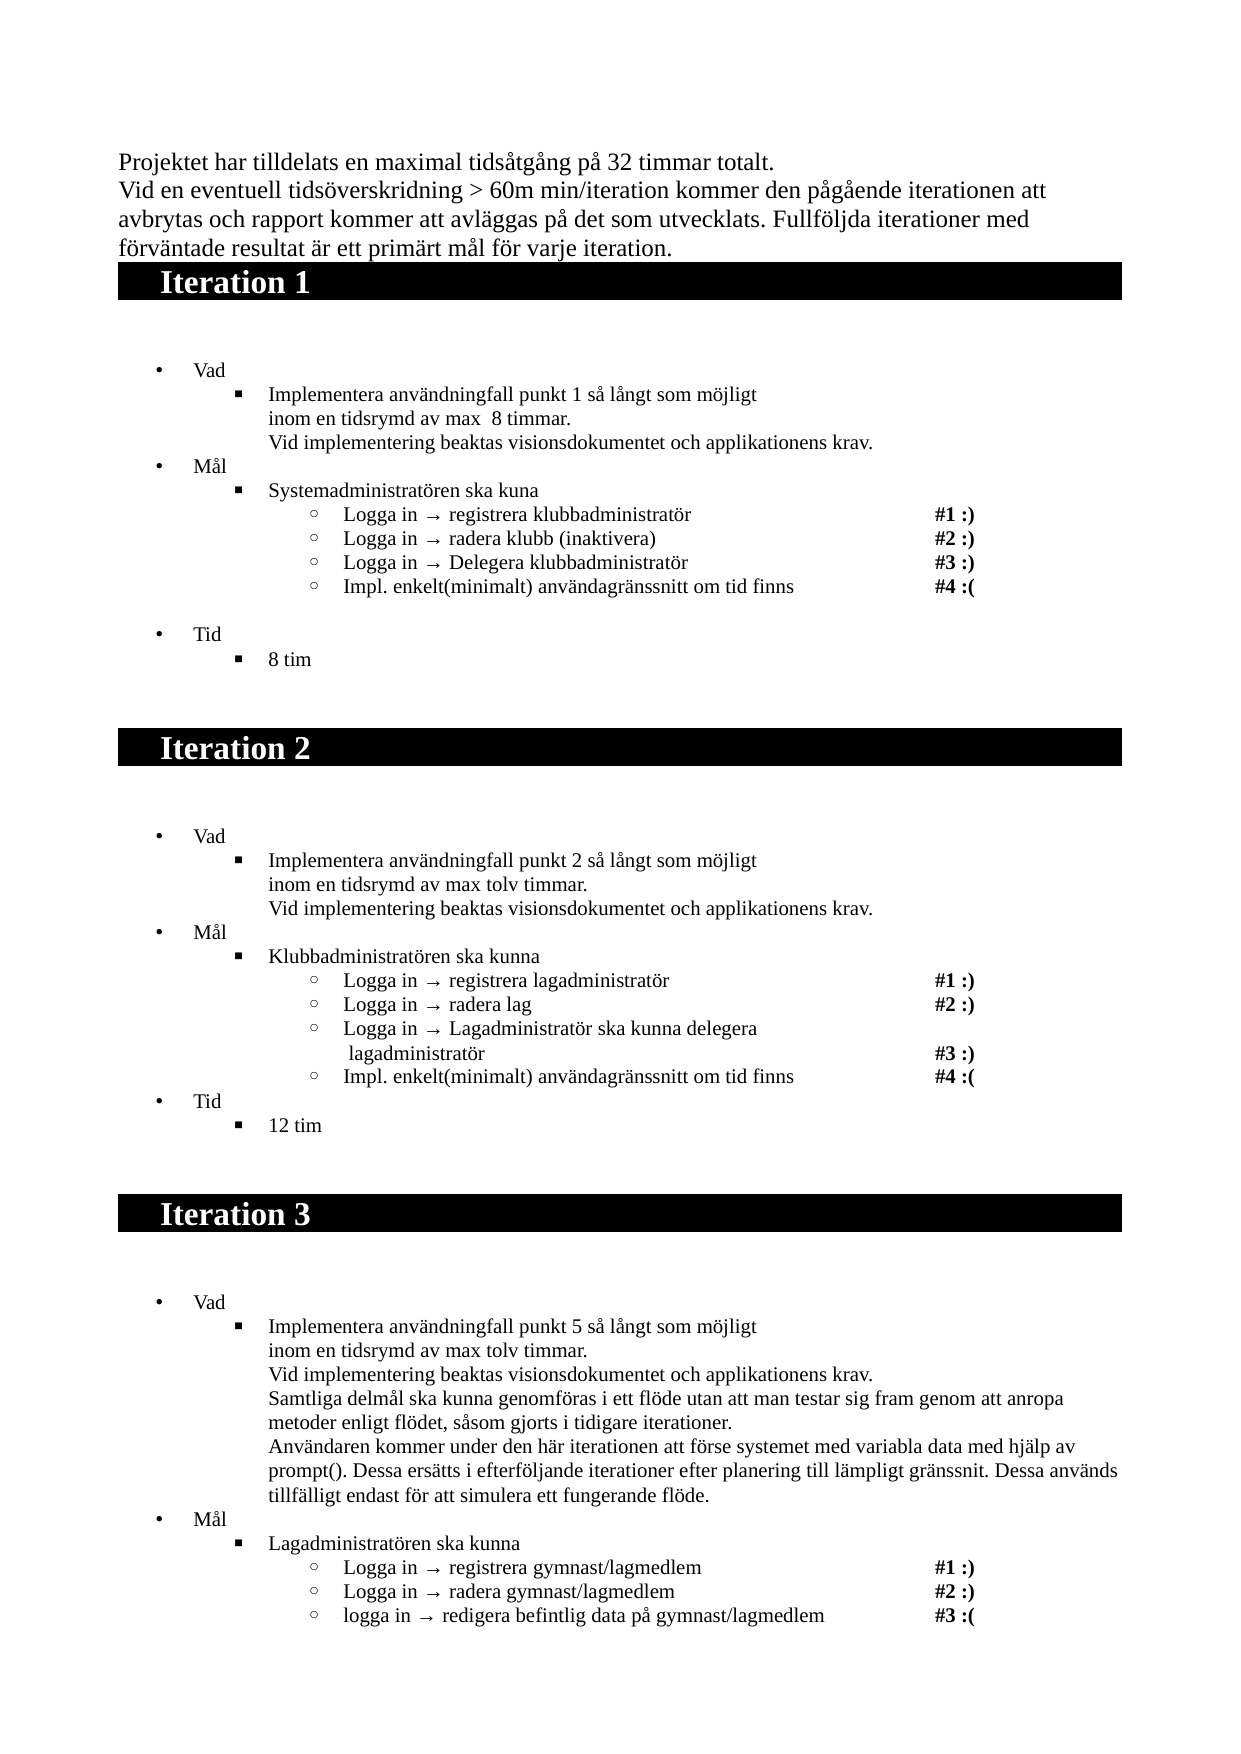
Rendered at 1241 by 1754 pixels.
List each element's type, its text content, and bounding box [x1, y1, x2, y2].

list 8 tim [231, 646, 1122, 671]
list Logga in → radera lag #2 :) [306, 992, 1122, 1016]
list Logga in → registrera gymnast/lagmedlem #1 :) [306, 1555, 1122, 1579]
text Projektet har tilldelats en maximal tidsåtgång på 32 timmar totalt. Vid en eventuell tidsöverskridning > 60m min/iteration kommer den pågående iterationen att avbrytas och rapport kommer att avläggas på det som utvecklats. Fullföljda iterationer med förväntade resultat är ett primärt mål för varje iteration. [118, 147, 1122, 262]
list logga in → redigera befintlig data på gymnast/lagmedlem #3 :( [306, 1603, 1122, 1627]
list Mål [156, 454, 1122, 478]
list Vad [156, 1290, 1122, 1314]
list Implementera användningfall punkt 1 så långt som möjligt inom en tidsrymd av max 8 timmar. Vid implementering beaktas visionsdokumentet och applikationens krav. [231, 382, 1122, 454]
list Implementera användningfall punkt 5 så långt som möjligt inom en tidsrymd av max tolv timmar. Vid implementering beaktas visionsdokumentet och applikationens krav. Samtliga delmål ska kunna genomföras i ett flöde utan att man testar sig fram genom att anropa metoder enligt flödet, såsom gjorts i tidigare iterationer. Användaren kommer under den här iterationen att förse systemet med variabla data med hjälp av prompt(). Dessa ersätts i efterföljande iterationer efter planering till lämpligt gränssnit. Dessa används tillfälligt endast för att simulera ett fungerande flöde. [231, 1314, 1122, 1507]
list Tid [156, 1088, 1122, 1113]
list Implementera användningfall punkt 2 så långt som möjligt inom en tidsrymd av max tolv timmar. Vid implementering beaktas visionsdokumentet och applikationens krav. [231, 848, 1122, 920]
list Mål [156, 920, 1122, 944]
list Logga in → radera klubb (inaktivera) #2 :) [306, 526, 1122, 550]
list Lagadministratören ska kunna [231, 1531, 1122, 1555]
list Impl. enkelt(minimalt) användagränssnitt om tid finns #4 :( [306, 574, 1122, 598]
list 12 tim [231, 1113, 1122, 1137]
list Vad [156, 824, 1122, 848]
text Iteration 3 [118, 1194, 1122, 1232]
text Iteration 2 [118, 728, 1122, 766]
text Iteration 1 [118, 262, 1122, 300]
list Impl. enkelt(minimalt) användagränssnitt om tid finns #4 :( [306, 1064, 1122, 1088]
list Tid [156, 622, 1122, 646]
list Vad [156, 358, 1122, 382]
list Klubbadministratören ska kunna [231, 944, 1122, 968]
list Logga in → Lagadministratör ska kunna delegera lagadministratör #3 :) [306, 1016, 1122, 1064]
list Mål [156, 1507, 1122, 1531]
list Systemadministratören ska kuna [231, 478, 1122, 502]
list Logga in → radera gymnast/lagmedlem #2 :) [306, 1579, 1122, 1603]
list Logga in → registrera klubbadministratör #1 :) [306, 502, 1122, 526]
list Logga in → registrera lagadministratör #1 :) [306, 968, 1122, 992]
list Logga in → Delegera klubbadministratör #3 :) [306, 550, 1122, 574]
